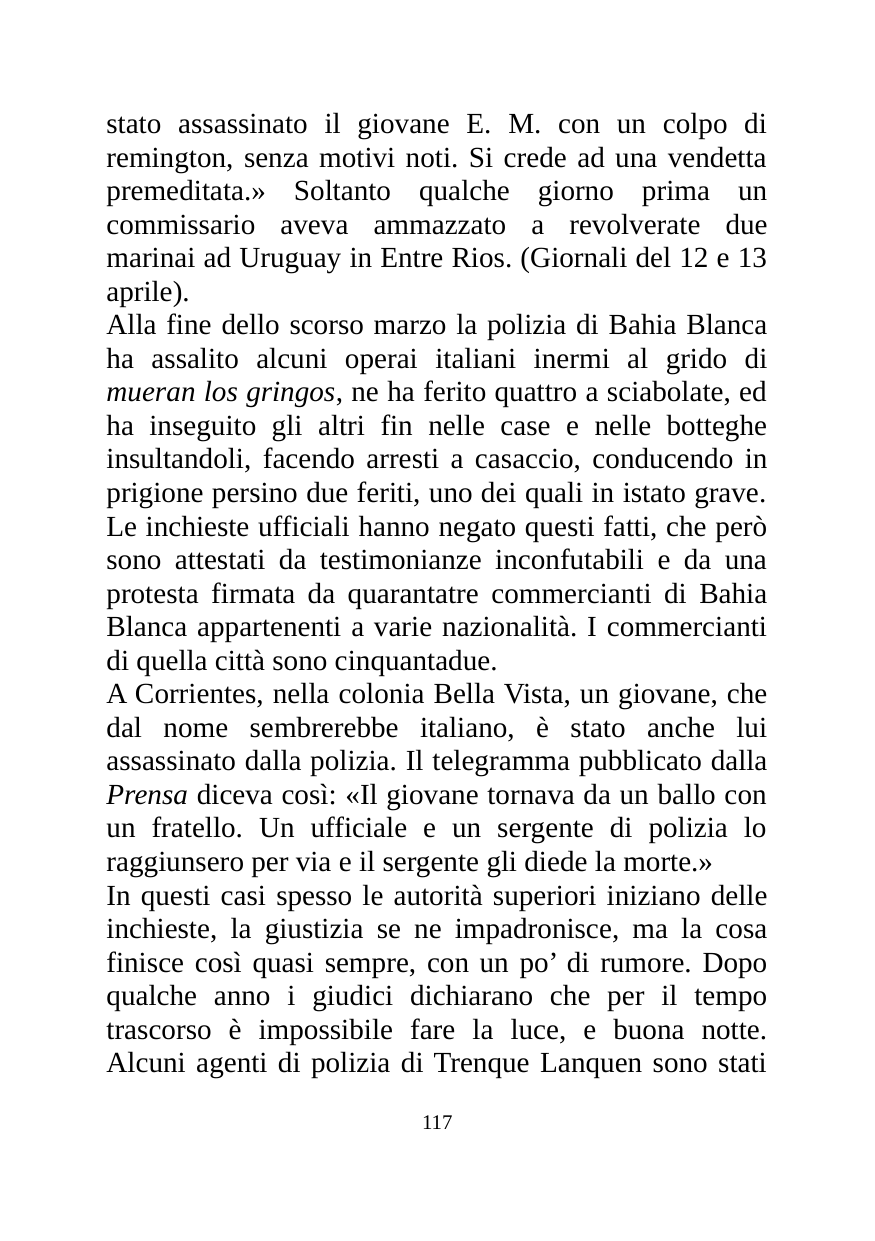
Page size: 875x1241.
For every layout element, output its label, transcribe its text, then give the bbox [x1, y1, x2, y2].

text Alla fine dello scorso marzo la polizia di Bahia Blanca ha assalito alcuni operai italiani inermi al grido di mueran los gringos, ne ha ferito quattro a sciabolate, ed ha inseguito gli altri fin nelle case e nelle botteghe insultandoli, facendo arresti a casaccio, conducendo in prigione persino due feriti, uno dei quali in istato grave. Le inchieste ufficiali hanno negato questi fatti, che però sono attestati da testimonianze inconfutabili e da una protesta firmata da quarantatre commercianti di Bahia Blanca appartenenti a varie nazionalità. I commercianti di quella città sono cinquantadue. [106, 307, 768, 676]
text stato assassinato il giovane E. M. con un colpo di remington, senza motivi noti. Si crede ad una vendetta premeditata.» Soltanto qualche giorno prima un commissario aveva ammazzato a revolverate due marinai ad Uruguay in Entre Rios. (Giornali del 12 e 13 aprile). [106, 106, 768, 307]
text In questi casi spesso le autorità superiori iniziano delle inchieste, la giustizia se ne impadronisce, ma la cosa finisce così quasi sempre, con un po’ di rumore. Dopo qualche anno i giudici dichiarano che per il tempo trascorso è impossibile fare la luce, e buona notte. Alcuni agenti di polizia di Trenque Lanquen sono stati [106, 878, 768, 1079]
text A Corrientes, nella colonia Bella Vista, un giovane, che dal nome sembrerebbe italiano, è stato anche lui assassinato dalla polizia. Il telegramma pubblicato dalla Prensa diceva così: «Il giovane tornava da un ballo con un fratello. Un ufficiale e un sergente di polizia lo raggiunsero per via e il sergente gli diede la morte.» [106, 676, 768, 878]
